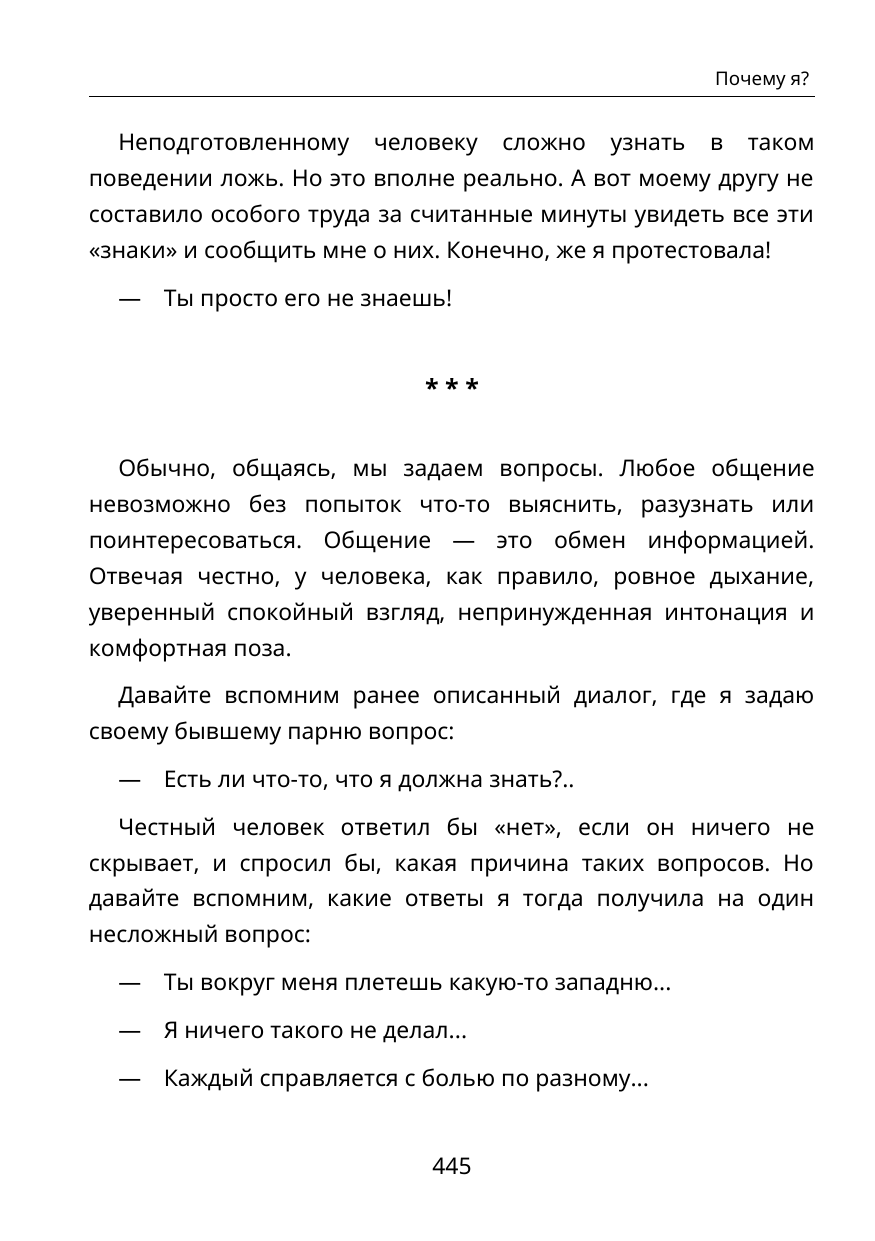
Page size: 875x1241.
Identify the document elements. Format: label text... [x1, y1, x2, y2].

text Обычно, общаясь, мы задаем вопросы. Любое общение невозможно без попыток что-то выяснить, разузнать или поинтересоваться. Общение — это обмен информацией. Отвечая честно, у человека, как правило, ровное дыхание, уверенный спокойный взгляд, непринужденная интонация и комфортная поза. [88, 452, 815, 663]
text Честный человек ответил бы «нет», если он ничего не скрывает, и спросил бы, какая причина таких вопросов. Но давайте вспомним, какие ответы я тогда получила на один несложный вопрос: [88, 811, 815, 949]
list Ты вокруг меня плетешь какую-то западню... [88, 966, 815, 997]
text Давайте вспомним ранее описанный диалог, где я задаю своему бывшему парню вопрос: [88, 679, 815, 746]
list Ты просто его не знаешь! [88, 282, 815, 313]
list Я ничего такого не делал... [88, 1014, 815, 1045]
list Есть ли что-то, что я должна знать?.. [88, 763, 815, 794]
subtitle * * * [88, 371, 815, 405]
list Каждый справляется с болью по разному... [88, 1061, 815, 1093]
text Неподготовленному человеку сложно узнать в таком поведении ложь. Но это вполне реально. А вот моему другу не составило особого труда за считанные минуты увидеть все эти «знаки» и сообщить мне о них. Конечно, же я протестовала! [88, 126, 815, 265]
